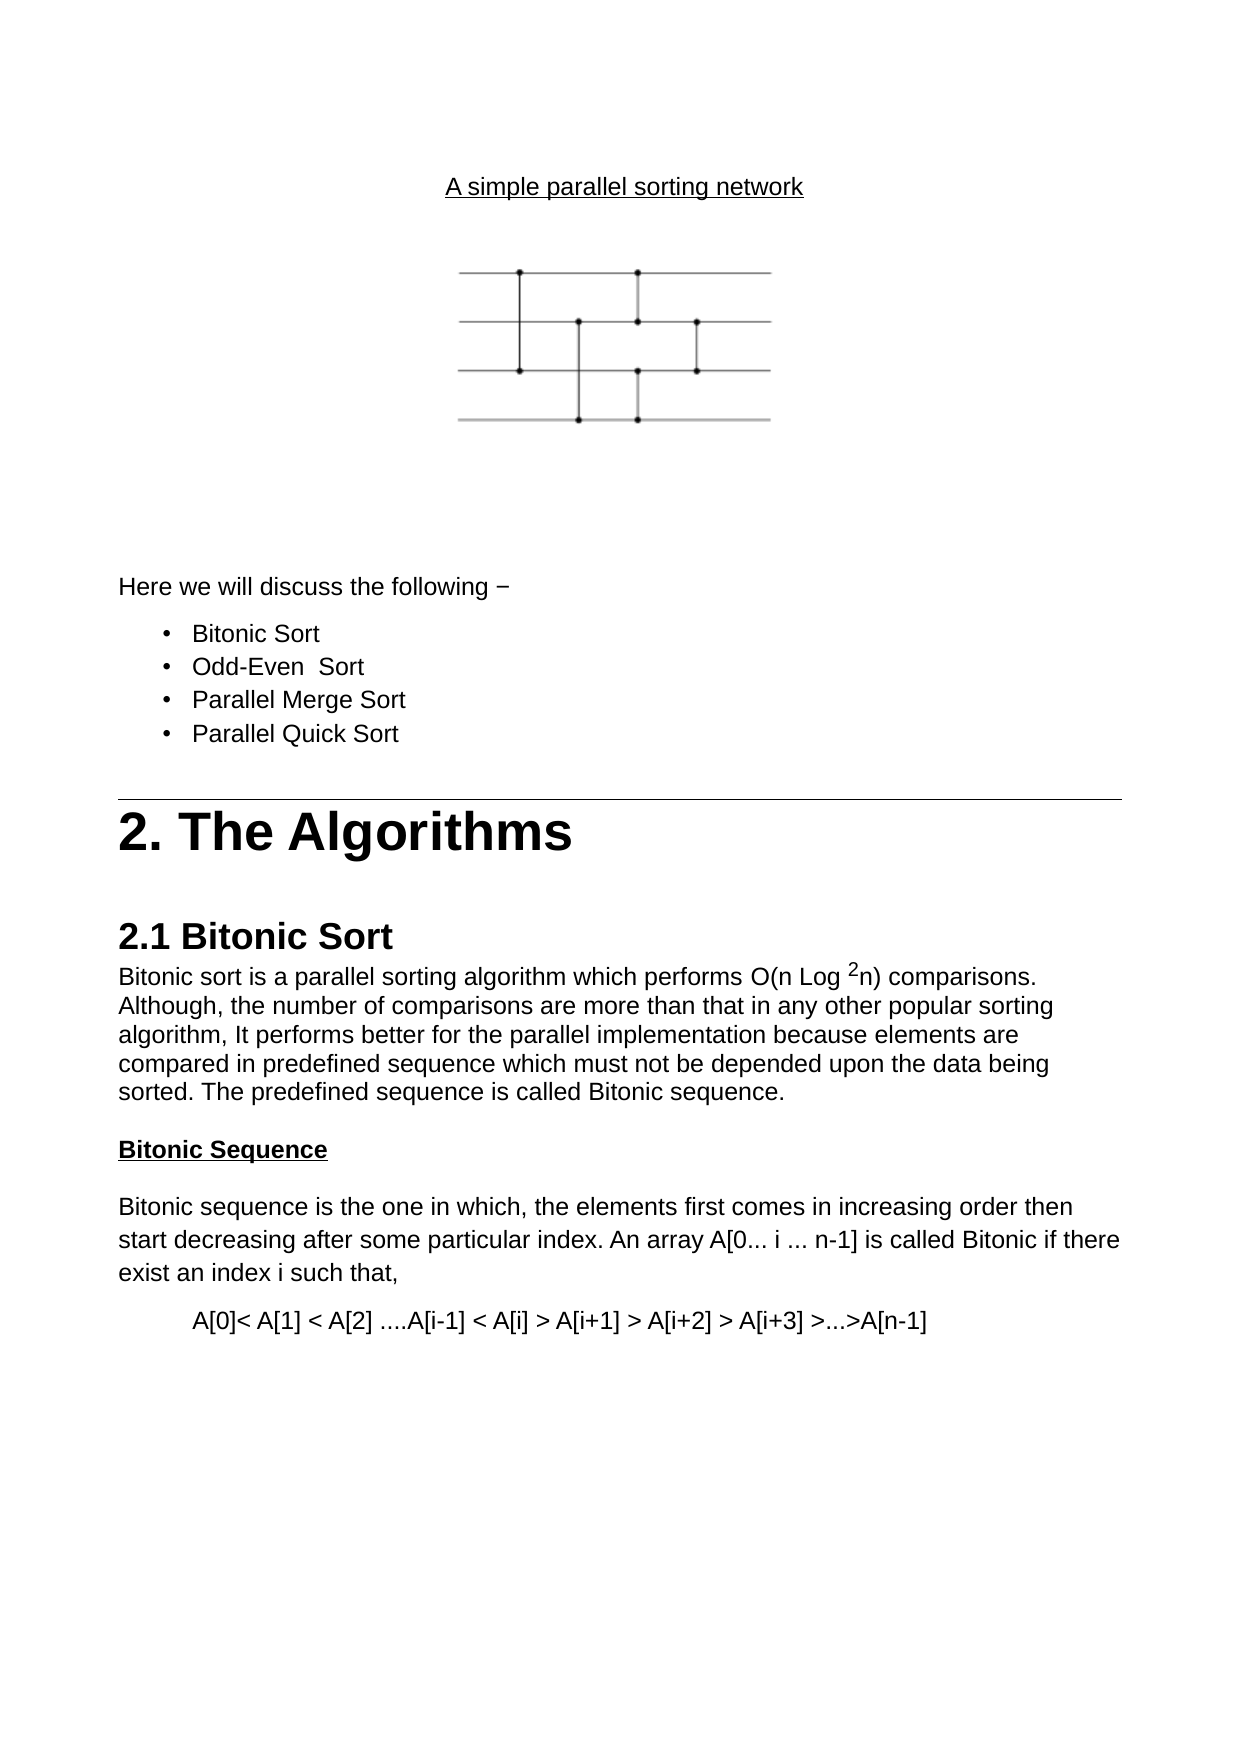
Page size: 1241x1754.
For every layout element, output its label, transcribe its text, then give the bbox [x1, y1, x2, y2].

list Odd-Even Sort [162, 652, 1122, 681]
list Parallel Merge Sort [162, 685, 1122, 714]
list Parallel Quick Sort [162, 718, 1122, 747]
text Here we will discuss the following − [118, 572, 1122, 600]
text 2. The Algorithms [118, 800, 1122, 862]
picture [430, 224, 821, 469]
text A simple parallel sorting network [129, 172, 1141, 201]
text Bitonic sequence is the one in which, the elements first comes in increasing order then start decreasing after some particular index. An array A[0... i ... n-1] is called Bitonic if there exist an index i such that, [118, 1192, 1122, 1287]
text A[0]< A[1] < A[2] ....A[i-1] < A[i] > A[i+1] > A[i+2] > A[i+3] >...>A[n-1] [118, 1306, 1122, 1335]
text Bitonic sort is a parallel sorting algorithm which performs O(n Log 2n) comparisons. Although, the number of comparisons are more than that in any other popular sorting algorithm, It performs better for the parallel implementation because elements are compared in predefined sequence which must not be depended upon the data being sorted. The predefined sequence is called Bitonic sequence. [118, 958, 1122, 1106]
text 2.1 Bitonic Sort [118, 914, 1122, 958]
list Bitonic Sort [162, 619, 1122, 648]
text Bitonic Sequence [118, 1135, 1122, 1164]
